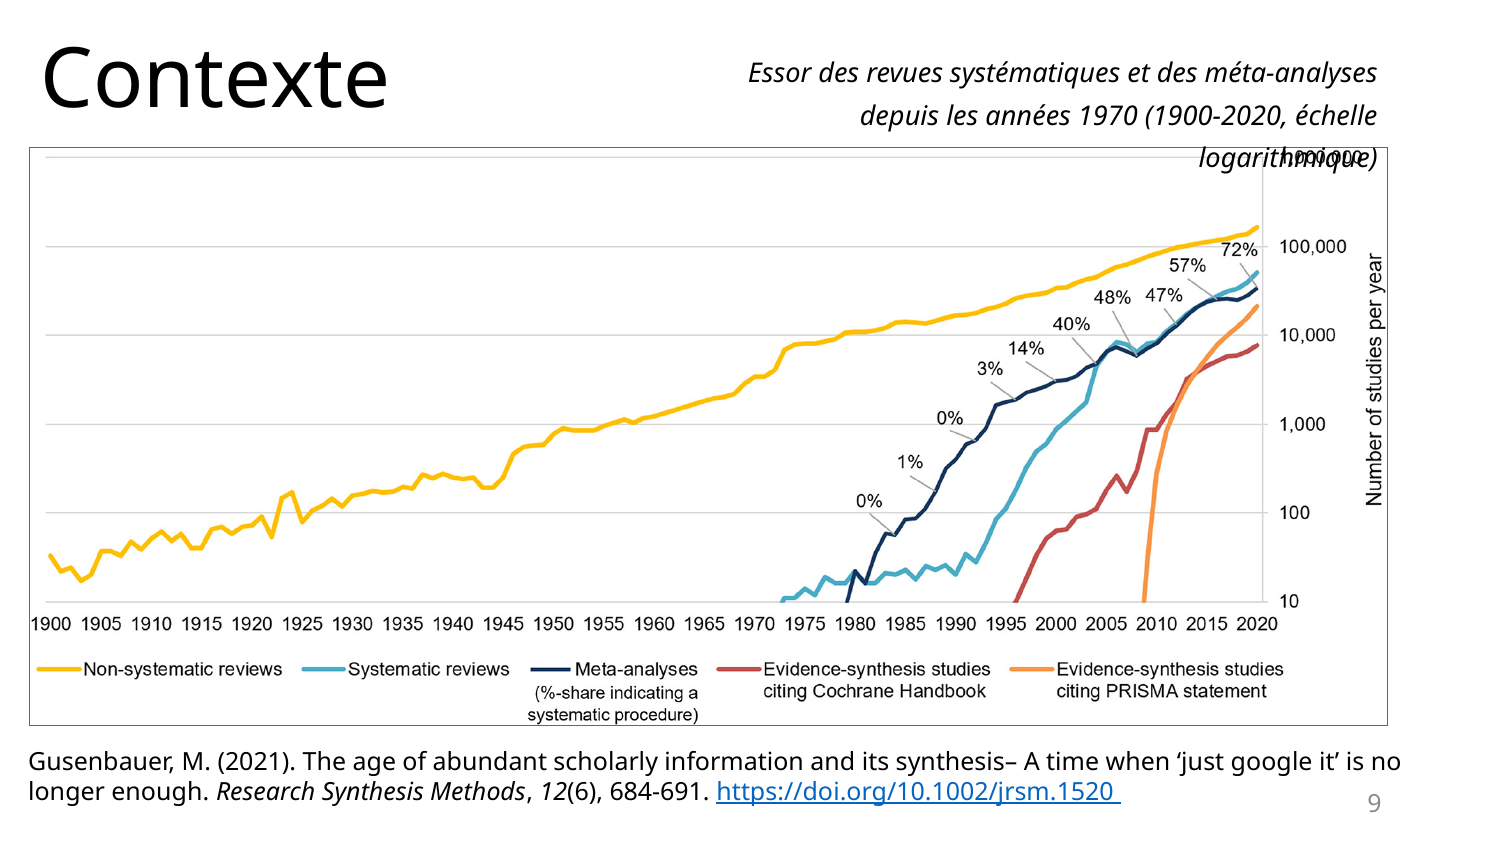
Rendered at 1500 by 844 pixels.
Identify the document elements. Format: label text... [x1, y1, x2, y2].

text_box Gusenbauer, M. (2021). The age of abundant scholarly information and its synthesis– A time when ‘just google it’ is no longer enough. Research Synthesis Methods, 12(6), 684‑691. https://doi.org/10.1002/jrsm.1520 [13, 737, 1438, 817]
picture [29, 147, 1388, 726]
text_box Essor des revues systématiques et des méta-analyses depuis les années 1970 (1900-2020, échelle logarithmique) [708, 41, 1393, 141]
title Contexte [25, 0, 1320, 163]
